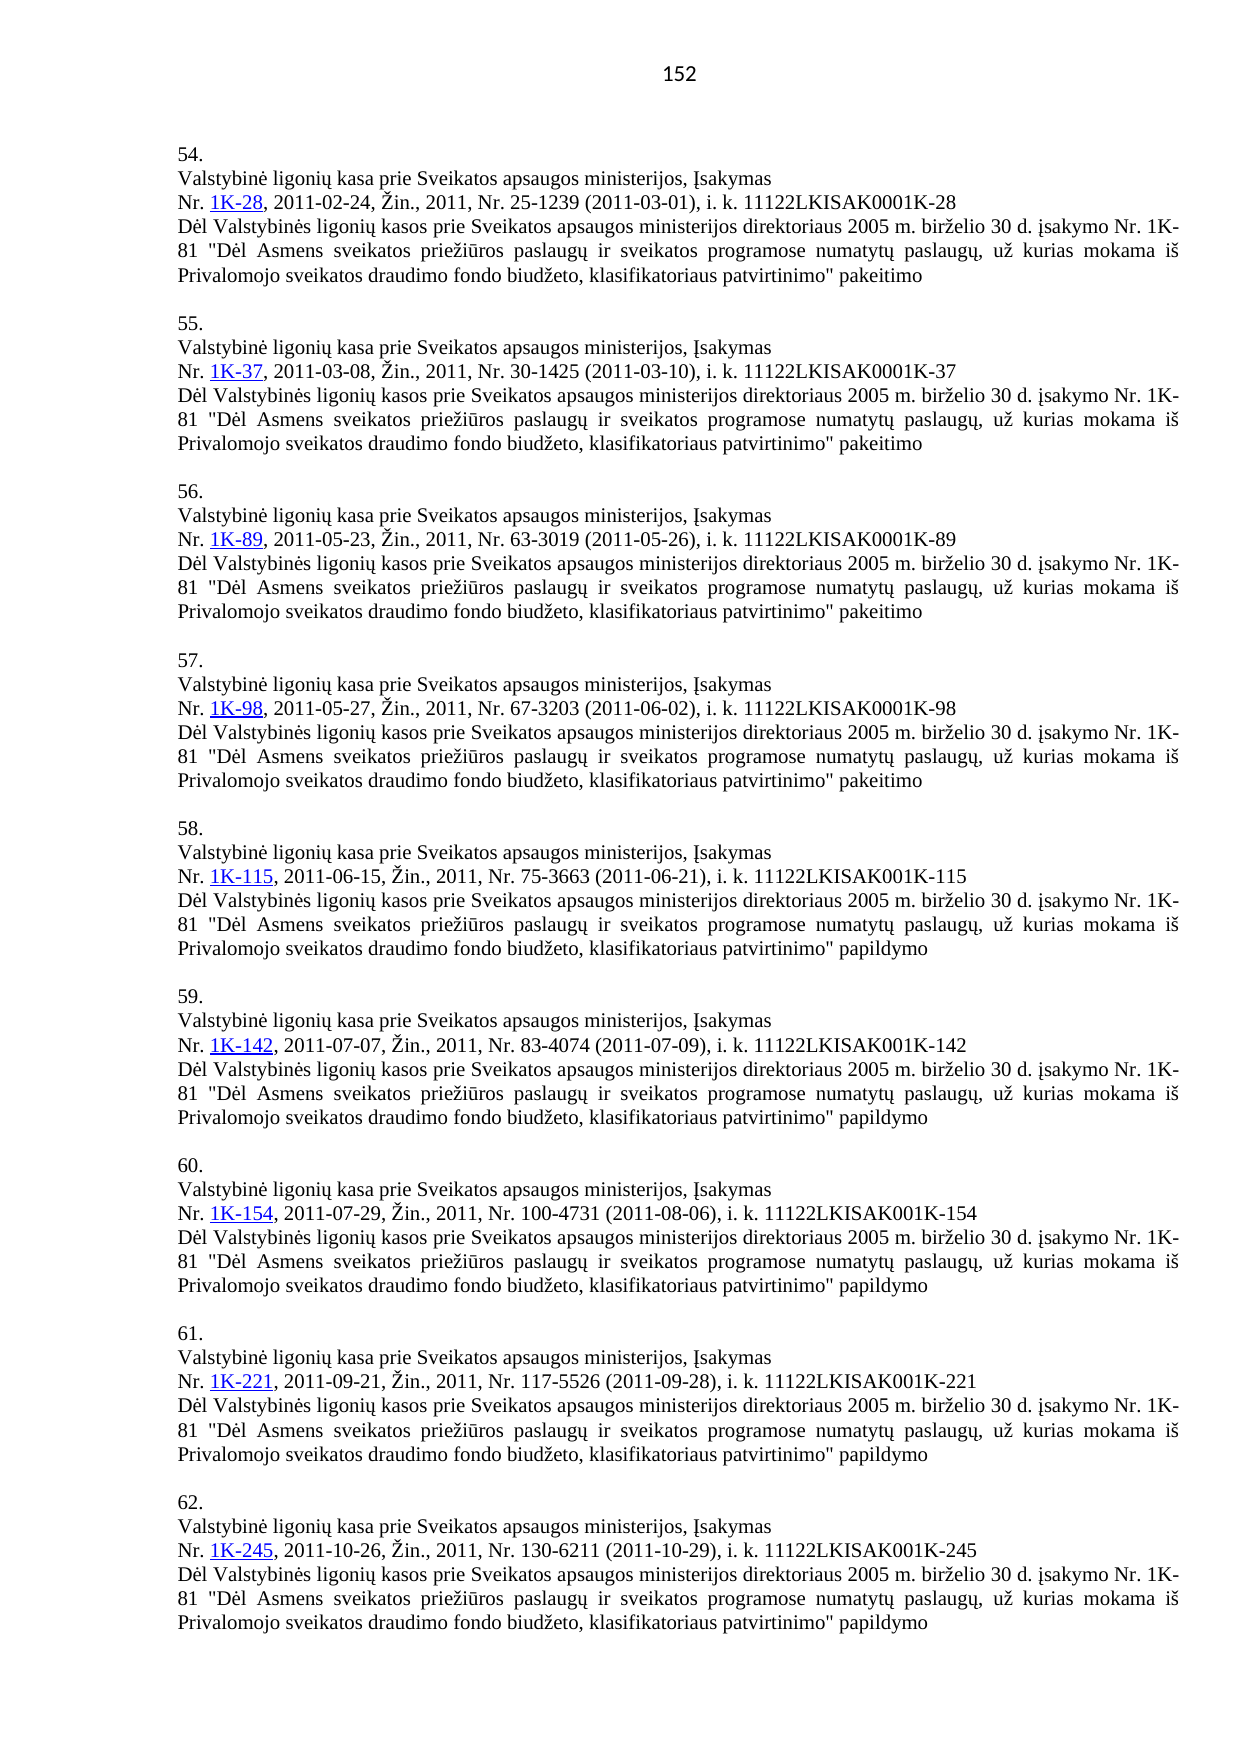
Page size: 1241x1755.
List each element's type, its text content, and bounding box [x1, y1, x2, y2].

text Nr. 1K-98, 2011-05-27, Žin., 2011, Nr. 67-3203 (2011-06-02), i. k. 11122LKISAK0001K-98 [177, 696, 1181, 720]
text 55. [177, 311, 1181, 335]
text Valstybinė ligonių kasa prie Sveikatos apsaugos ministerijos, Įsakymas [177, 840, 1181, 864]
text Nr. 1K-245, 2011-10-26, Žin., 2011, Nr. 130-6211 (2011-10-29), i. k. 11122LKISAK001K-245 [177, 1538, 1181, 1562]
text Valstybinė ligonių kasa prie Sveikatos apsaugos ministerijos, Įsakymas [177, 1514, 1181, 1538]
text Nr. 1K-142, 2011-07-07, Žin., 2011, Nr. 83-4074 (2011-07-09), i. k. 11122LKISAK001K-142 [177, 1032, 1181, 1057]
text 62. [177, 1490, 1181, 1514]
text Nr. 1K-221, 2011-09-21, Žin., 2011, Nr. 117-5526 (2011-09-28), i. k. 11122LKISAK001K-221 [177, 1369, 1181, 1393]
text Valstybinė ligonių kasa prie Sveikatos apsaugos ministerijos, Įsakymas [177, 335, 1181, 359]
text 60. [177, 1153, 1181, 1177]
text Valstybinė ligonių kasa prie Sveikatos apsaugos ministerijos, Įsakymas [177, 1177, 1181, 1201]
text Nr. 1K-28, 2011-02-24, Žin., 2011, Nr. 25-1239 (2011-03-01), i. k. 11122LKISAK0001K-28 [177, 190, 1181, 214]
text Dėl Valstybinės ligonių kasos prie Sveikatos apsaugos ministerijos direktoriaus 2005 m. birželio 30 d. įsakymo Nr. 1K-81 "Dėl Asmens sveikatos priežiūros paslaugų ir sveikatos programose numatytų paslaugų, už kurias mokama iš Privalomojo sveikatos draudimo fondo biudžeto, klasifikatoriaus patvirtinimo" pakeitimo [177, 214, 1181, 287]
text Dėl Valstybinės ligonių kasos prie Sveikatos apsaugos ministerijos direktoriaus 2005 m. birželio 30 d. įsakymo Nr. 1K-81 "Dėl Asmens sveikatos priežiūros paslaugų ir sveikatos programose numatytų paslaugų, už kurias mokama iš Privalomojo sveikatos draudimo fondo biudžeto, klasifikatoriaus patvirtinimo" papildymo [177, 1562, 1181, 1634]
text Nr. 1K-115, 2011-06-15, Žin., 2011, Nr. 75-3663 (2011-06-21), i. k. 11122LKISAK001K-115 [177, 864, 1181, 888]
text Valstybinė ligonių kasa prie Sveikatos apsaugos ministerijos, Įsakymas [177, 166, 1181, 190]
text 61. [177, 1321, 1181, 1345]
text Dėl Valstybinės ligonių kasos prie Sveikatos apsaugos ministerijos direktoriaus 2005 m. birželio 30 d. įsakymo Nr. 1K-81 "Dėl Asmens sveikatos priežiūros paslaugų ir sveikatos programose numatytų paslaugų, už kurias mokama iš Privalomojo sveikatos draudimo fondo biudžeto, klasifikatoriaus patvirtinimo" papildymo [177, 888, 1181, 960]
text 54. [177, 142, 1181, 166]
text 57. [177, 647, 1181, 672]
text Valstybinė ligonių kasa prie Sveikatos apsaugos ministerijos, Įsakymas [177, 1008, 1181, 1032]
text Nr. 1K-89, 2011-05-23, Žin., 2011, Nr. 63-3019 (2011-05-26), i. k. 11122LKISAK0001K-89 [177, 527, 1181, 551]
text Dėl Valstybinės ligonių kasos prie Sveikatos apsaugos ministerijos direktoriaus 2005 m. birželio 30 d. įsakymo Nr. 1K-81 "Dėl Asmens sveikatos priežiūros paslaugų ir sveikatos programose numatytų paslaugų, už kurias mokama iš Privalomojo sveikatos draudimo fondo biudžeto, klasifikatoriaus patvirtinimo" papildymo [177, 1057, 1181, 1129]
text Valstybinė ligonių kasa prie Sveikatos apsaugos ministerijos, Įsakymas [177, 503, 1181, 527]
text Dėl Valstybinės ligonių kasos prie Sveikatos apsaugos ministerijos direktoriaus 2005 m. birželio 30 d. įsakymo Nr. 1K-81 "Dėl Asmens sveikatos priežiūros paslaugų ir sveikatos programose numatytų paslaugų, už kurias mokama iš Privalomojo sveikatos draudimo fondo biudžeto, klasifikatoriaus patvirtinimo" papildymo [177, 1393, 1181, 1466]
text 59. [177, 984, 1181, 1008]
text 56. [177, 479, 1181, 503]
text Valstybinė ligonių kasa prie Sveikatos apsaugos ministerijos, Įsakymas [177, 1345, 1181, 1369]
text Dėl Valstybinės ligonių kasos prie Sveikatos apsaugos ministerijos direktoriaus 2005 m. birželio 30 d. įsakymo Nr. 1K-81 "Dėl Asmens sveikatos priežiūros paslaugų ir sveikatos programose numatytų paslaugų, už kurias mokama iš Privalomojo sveikatos draudimo fondo biudžeto, klasifikatoriaus patvirtinimo" pakeitimo [177, 383, 1181, 455]
text 58. [177, 816, 1181, 840]
text Dėl Valstybinės ligonių kasos prie Sveikatos apsaugos ministerijos direktoriaus 2005 m. birželio 30 d. įsakymo Nr. 1K-81 "Dėl Asmens sveikatos priežiūros paslaugų ir sveikatos programose numatytų paslaugų, už kurias mokama iš Privalomojo sveikatos draudimo fondo biudžeto, klasifikatoriaus patvirtinimo" pakeitimo [177, 720, 1181, 792]
text Nr. 1K-37, 2011-03-08, Žin., 2011, Nr. 30-1425 (2011-03-10), i. k. 11122LKISAK0001K-37 [177, 359, 1181, 383]
text Dėl Valstybinės ligonių kasos prie Sveikatos apsaugos ministerijos direktoriaus 2005 m. birželio 30 d. įsakymo Nr. 1K-81 "Dėl Asmens sveikatos priežiūros paslaugų ir sveikatos programose numatytų paslaugų, už kurias mokama iš Privalomojo sveikatos draudimo fondo biudžeto, klasifikatoriaus patvirtinimo" papildymo [177, 1225, 1181, 1297]
text Nr. 1K-154, 2011-07-29, Žin., 2011, Nr. 100-4731 (2011-08-06), i. k. 11122LKISAK001K-154 [177, 1201, 1181, 1225]
text Valstybinė ligonių kasa prie Sveikatos apsaugos ministerijos, Įsakymas [177, 672, 1181, 696]
text Dėl Valstybinės ligonių kasos prie Sveikatos apsaugos ministerijos direktoriaus 2005 m. birželio 30 d. įsakymo Nr. 1K-81 "Dėl Asmens sveikatos priežiūros paslaugų ir sveikatos programose numatytų paslaugų, už kurias mokama iš Privalomojo sveikatos draudimo fondo biudžeto, klasifikatoriaus patvirtinimo" pakeitimo [177, 551, 1181, 623]
